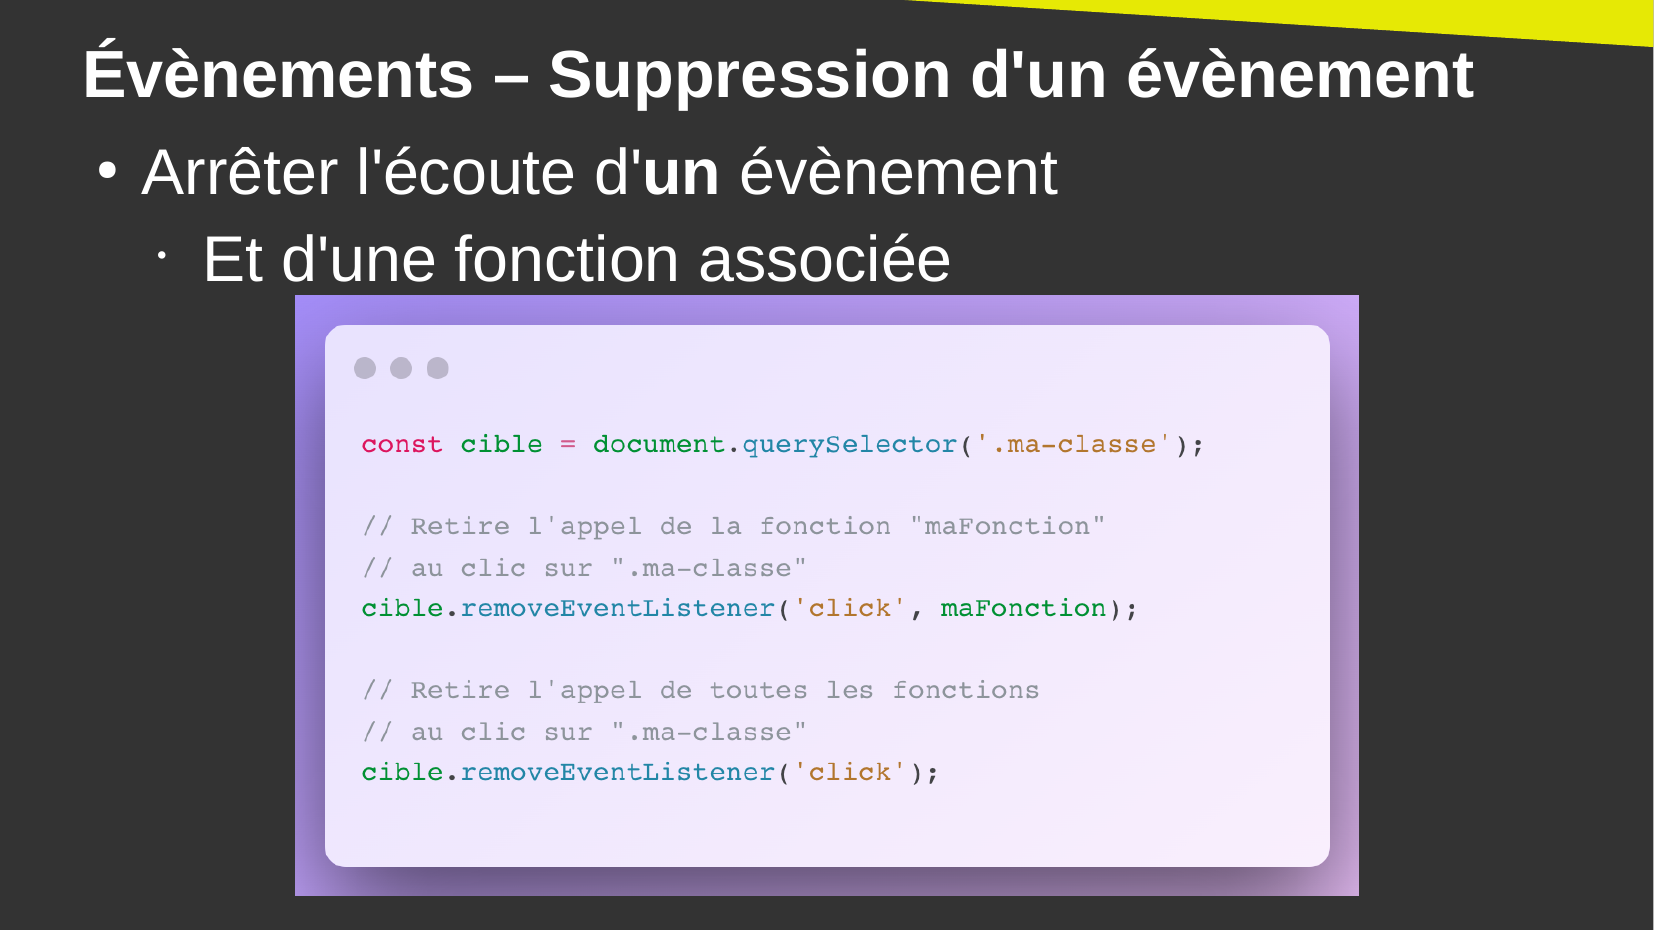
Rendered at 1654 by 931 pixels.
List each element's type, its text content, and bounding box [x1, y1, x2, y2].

text_box [904, 0, 1654, 48]
title Évènements – Suppression d'un évènement [82, 37, 1571, 114]
picture [295, 295, 1359, 896]
list Arrêter l'écoute d'un évènement Et d'une fonction associée [80, 135, 1620, 296]
